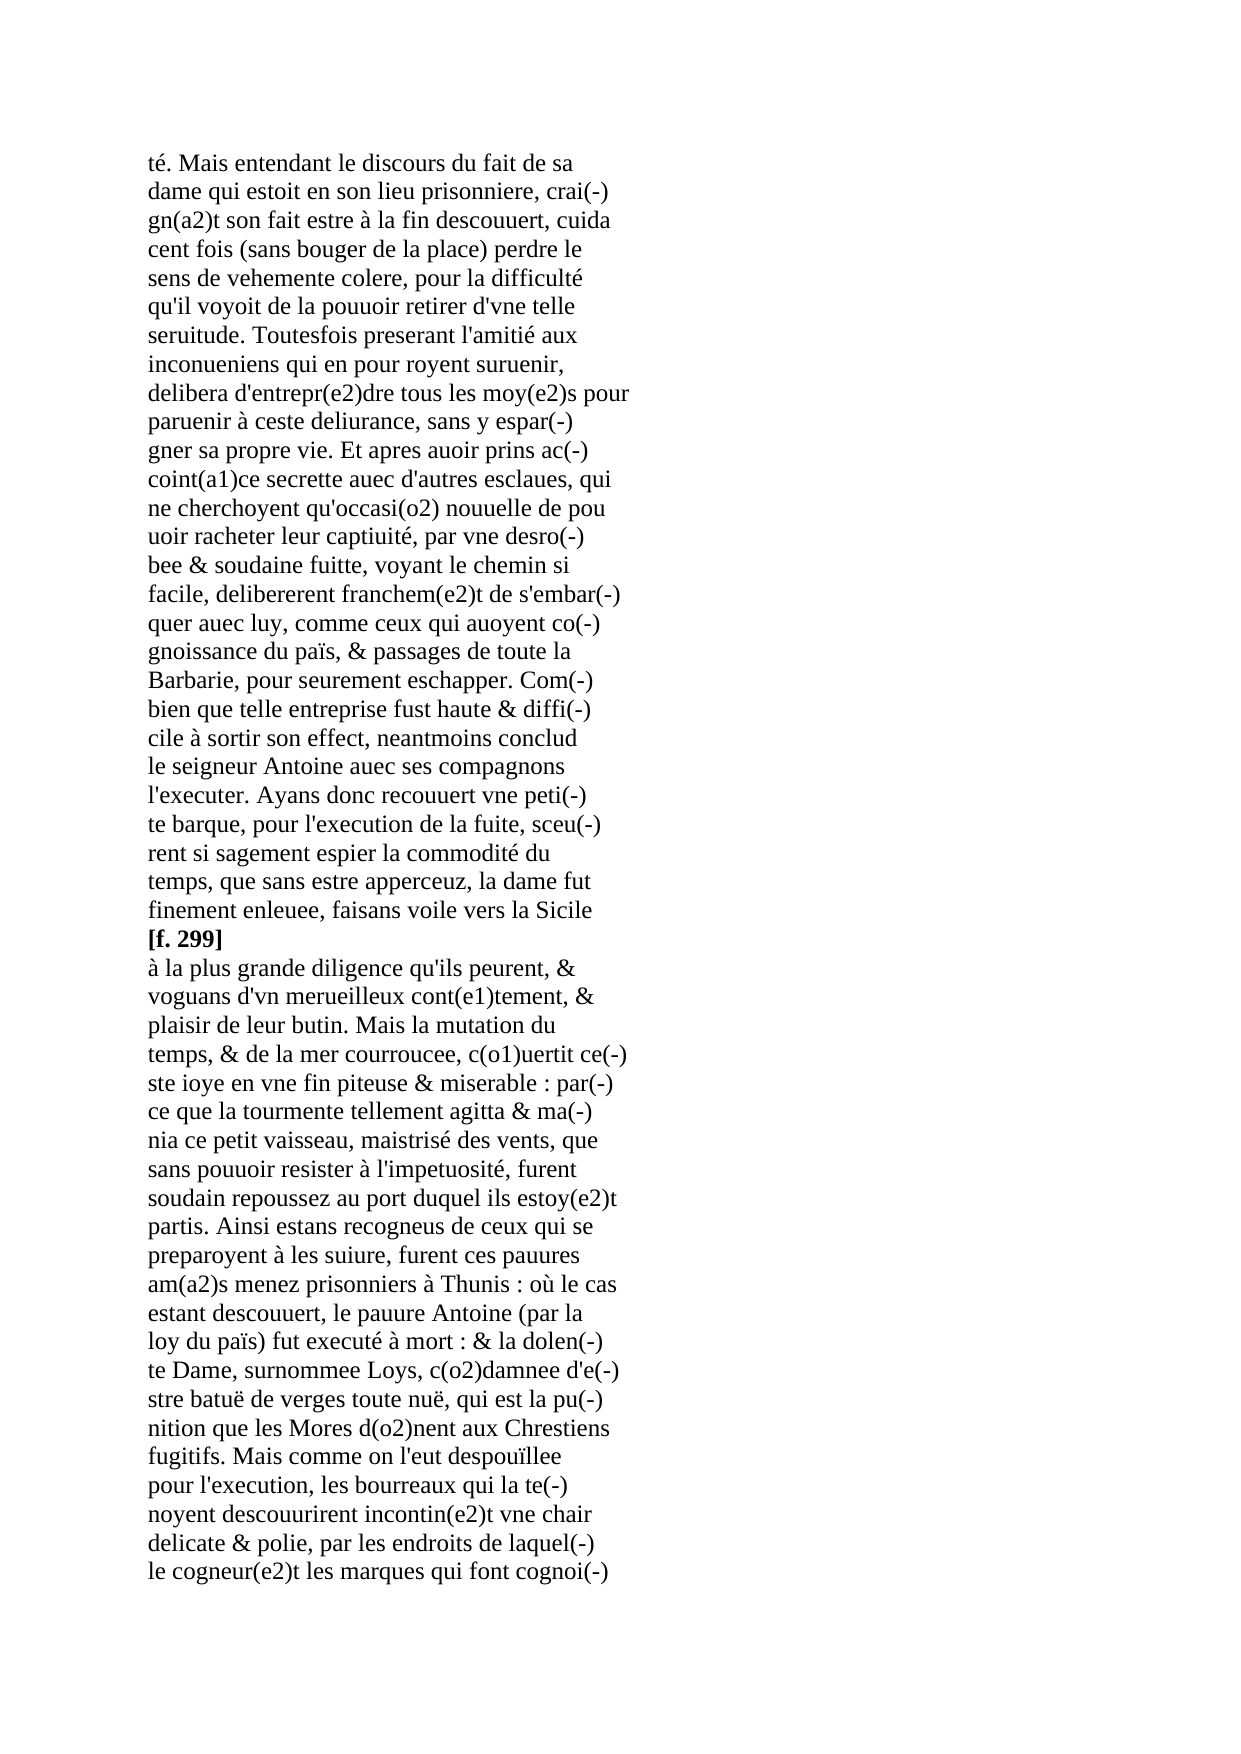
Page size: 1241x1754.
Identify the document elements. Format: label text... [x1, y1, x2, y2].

text té. Mais entendant le discours du fait de sa dame qui estoit en son lieu prisonniere, crai(-) gn(a2)t son fait estre à la fin descouuert, cuida cent fois (sans bouger de la place) perdre le sens de vehemente colere, pour la difficulté qu'il voyoit de la pouuoir retirer d'vne telle seruitude. Toutesfois preserant l'amitié aux inconueniens qui en pour royent suruenir, delibera d'entrepr(e2)dre tous les moy(e2)s pour paruenir à ceste deliurance, sans y espar(-) gner sa propre vie. Et apres auoir prins ac(-) coint(a1)ce secrette auec d'autres esclaues, qui ne cherchoyent qu'occasi(o2) nouuelle de pou uoir racheter leur captiuité, par vne desro(-) bee & soudaine fuitte, voyant le chemin si facile, delibererent franchem(e2)t de s'embar(-) quer auec luy, comme ceux qui auoyent co(-) gnoissance du païs, & passages de toute la Barbarie, pour seurement eschapper. Com(-) bien que telle entreprise fust haute & diffi(-) cile à sortir son effect, neantmoins conclud le seigneur Antoine auec ses compagnons l'executer. Ayans donc recouuert vne peti(-) te barque, pour l'execution de la fuite, sceu(-) rent si sagement espier la commodité du temps, que sans estre apperceuz, la dame fut finement enleuee, faisans voile vers la Sicile [f. 299] à la plus grande diligence qu'ils peurent, & voguans d'vn merueilleux cont(e1)tement, & plaisir de leur butin. Mais la mutation du temps, & de la mer courroucee, c(o1)uertit ce(-) ste ioye en vne fin piteuse & miserable : par(-) ce que la tourmente tellement agitta & ma(-) nia ce petit vaisseau, maistrisé des vents, que sans pouuoir resister à l'impetuosité, furent soudain repoussez au port duquel ils estoy(e2)t partis. Ainsi estans recogneus de ceux qui se preparoyent à les suiure, furent ces pauures am(a2)s menez prisonniers à Thunis : où le cas estant descouuert, le pauure Antoine (par la loy du païs) fut executé à mort : & la dolen(-) te Dame, surnommee Loys, c(o2)damnee d'e(-) stre batuë de verges toute nuë, qui est la pu(-) nition que les Mores d(o2)nent aux Chrestiens fugitifs. Mais comme on l'eut despouïllee pour l'execution, les bourreaux qui la te(-) noyent descouurirent incontin(e2)t vne chair delicate & polie, par les endroits de laquel(-) le cogneur(e2)t les marques qui font cognoi(-) [148, 148, 1093, 1585]
